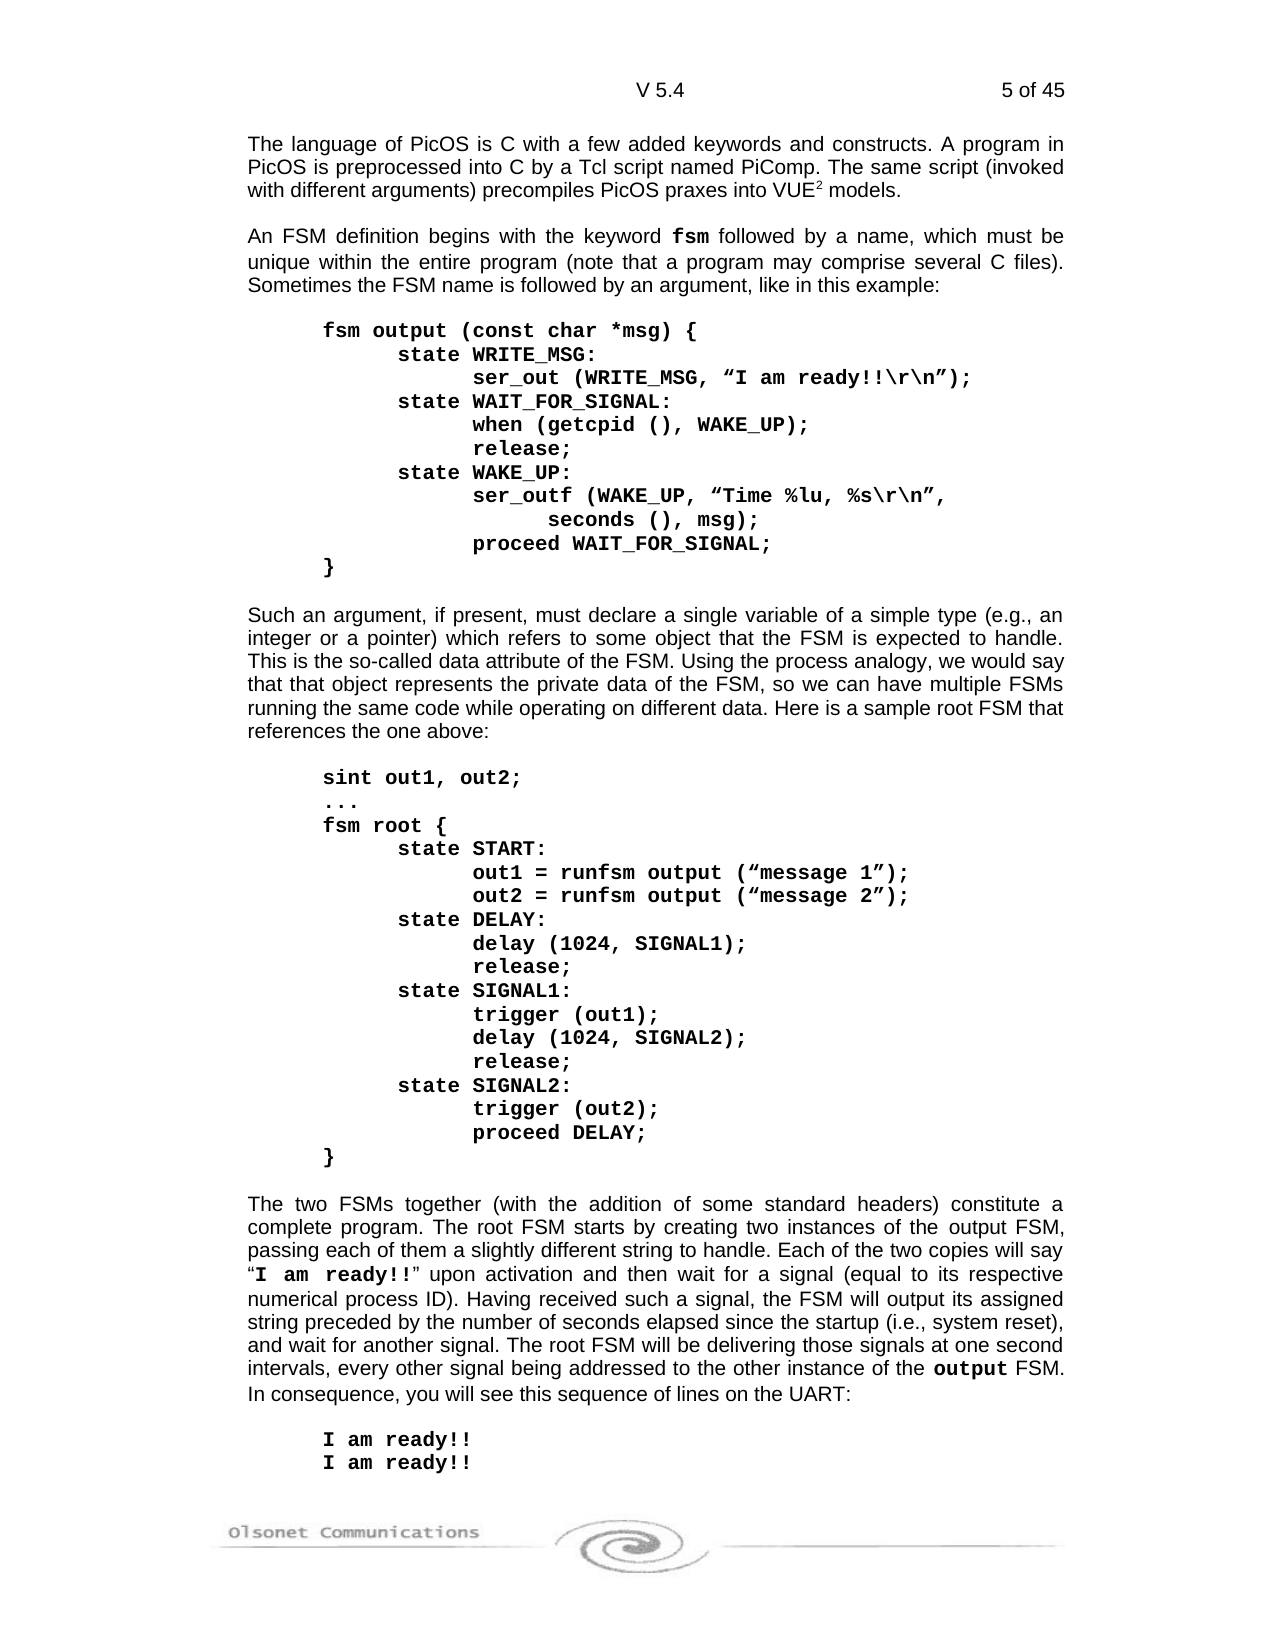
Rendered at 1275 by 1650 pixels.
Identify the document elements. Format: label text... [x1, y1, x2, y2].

text state WAIT_FOR_SIGNAL: [247, 391, 1065, 414]
text delay (1024, SIGNAL2); [247, 1027, 1065, 1051]
text The two FSMs together (with the addition of some standard headers) constitute a complete program. The root FSM starts by creating two instances of the output FSM, passing each of them a slightly different string to handle. Each of the two copies will say “I am ready!!” upon activation and then wait for a signal (equal to its respective numerical process ID). Having received such a signal, the FSM will output its assigned string preceded by the number of seconds elapsed since the startup (i.e., system reset), and wait for another signal. The root FSM will be delivering those signals at one second intervals, every other signal being addressed to the other instance of the output FSM. In consequence, you will see this sequence of lines on the UART: [247, 1192, 1065, 1405]
text when (getcpid (), WAKE_UP); [247, 414, 1065, 438]
text release; [247, 956, 1065, 980]
text sint out1, out2; [247, 766, 1065, 791]
picture [210, 1504, 1065, 1596]
text state WRITE_MSG: [247, 343, 1065, 367]
text state DELAY: [247, 909, 1065, 933]
text trigger (out2); [247, 1098, 1065, 1122]
text ser_outf (WAKE_UP, “Time %lu, %s\r\n”, [247, 485, 1065, 509]
text I am ready!! [247, 1452, 1065, 1476]
text state START: [247, 838, 1065, 862]
text seconds (), msg); [247, 509, 1065, 533]
text ser_out (WRITE_MSG, “I am ready!!\r\n”); [247, 367, 1065, 391]
text The language of PicOS is C with a few added keywords and constructs. A program in PicOS is preprocessed into C by a Tcl script named PiComp. The same script (invoked with different arguments) precompiles PicOS praxes into VUE2 models. [247, 132, 1065, 202]
text ... [247, 791, 1065, 814]
text fsm root { [247, 814, 1065, 838]
text } [247, 1146, 1065, 1169]
text release; [247, 438, 1065, 462]
text fsm output (const char *msg) { [247, 320, 1065, 343]
text delay (1024, SIGNAL1); [247, 933, 1065, 956]
text release; [247, 1051, 1065, 1075]
text state SIGNAL1: [247, 980, 1065, 1004]
text out2 = runfsm output (“message 2”); [247, 886, 1065, 909]
text I am ready!! [247, 1428, 1065, 1452]
text state WAKE_UP: [247, 462, 1065, 485]
text proceed WAIT_FOR_SIGNAL; [247, 533, 1065, 556]
text proceed DELAY; [247, 1122, 1065, 1146]
text An FSM definition begins with the keyword fsm followed by a name, which must be unique within the entire program (note that a program may comprise several C files). Sometimes the FSM name is followed by an argument, like in this example: [247, 225, 1065, 297]
text out1 = runfsm output (“message 1”); [247, 862, 1065, 886]
text Such an argument, if present, must declare a single variable of a simple type (e.g., an integer or a pointer) which refers to some object that the FSM is expected to handle. This is the so-called data attribute of the FSM. Using the process analogy, we would say that that object represents the private data of the FSM, so we can have multiple FSMs running the same code while operating on different data. Here is a sample root FSM that references the one above: [247, 603, 1065, 743]
text state SIGNAL2: [247, 1075, 1065, 1098]
text trigger (out1); [247, 1004, 1065, 1027]
text } [247, 556, 1065, 580]
